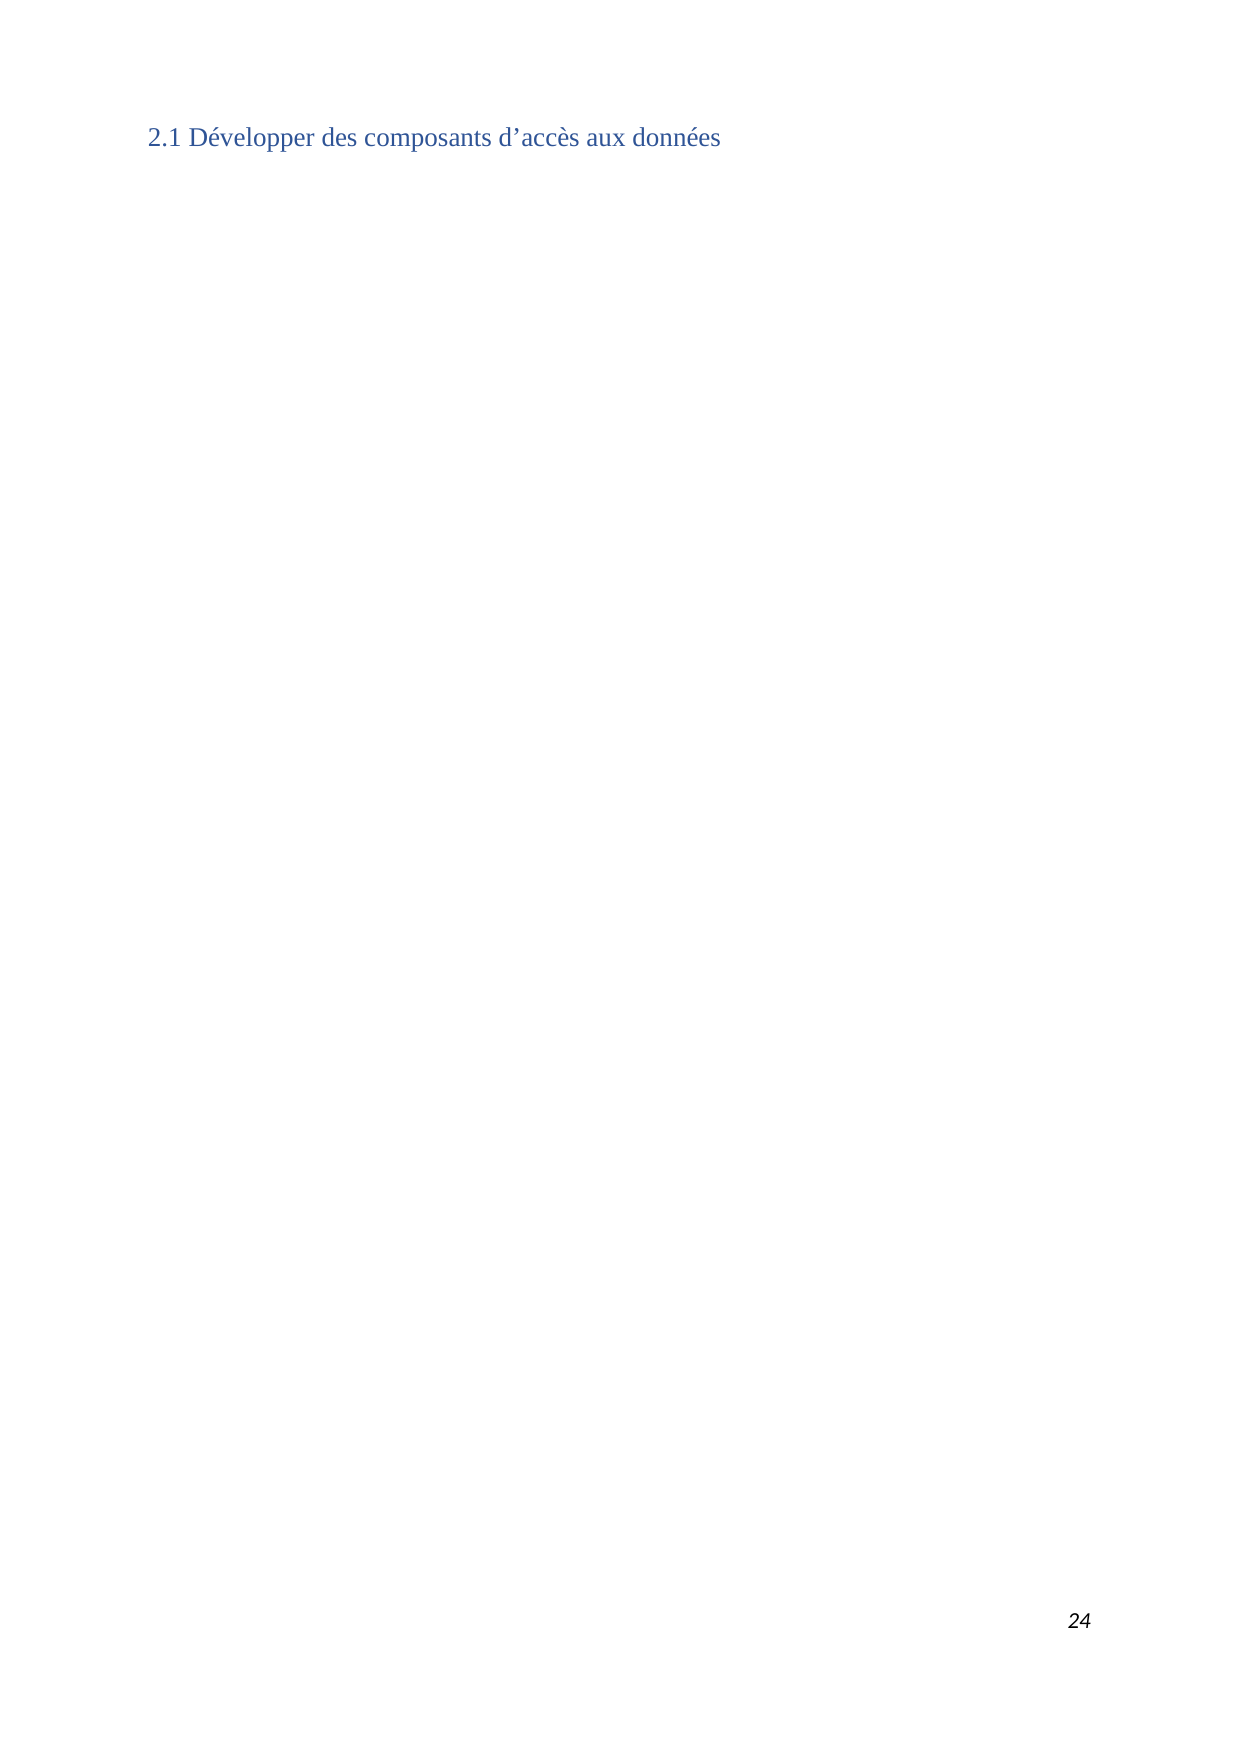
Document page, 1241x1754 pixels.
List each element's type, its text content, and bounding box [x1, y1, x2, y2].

list Développer des composants d’accès aux données [148, 121, 1093, 152]
